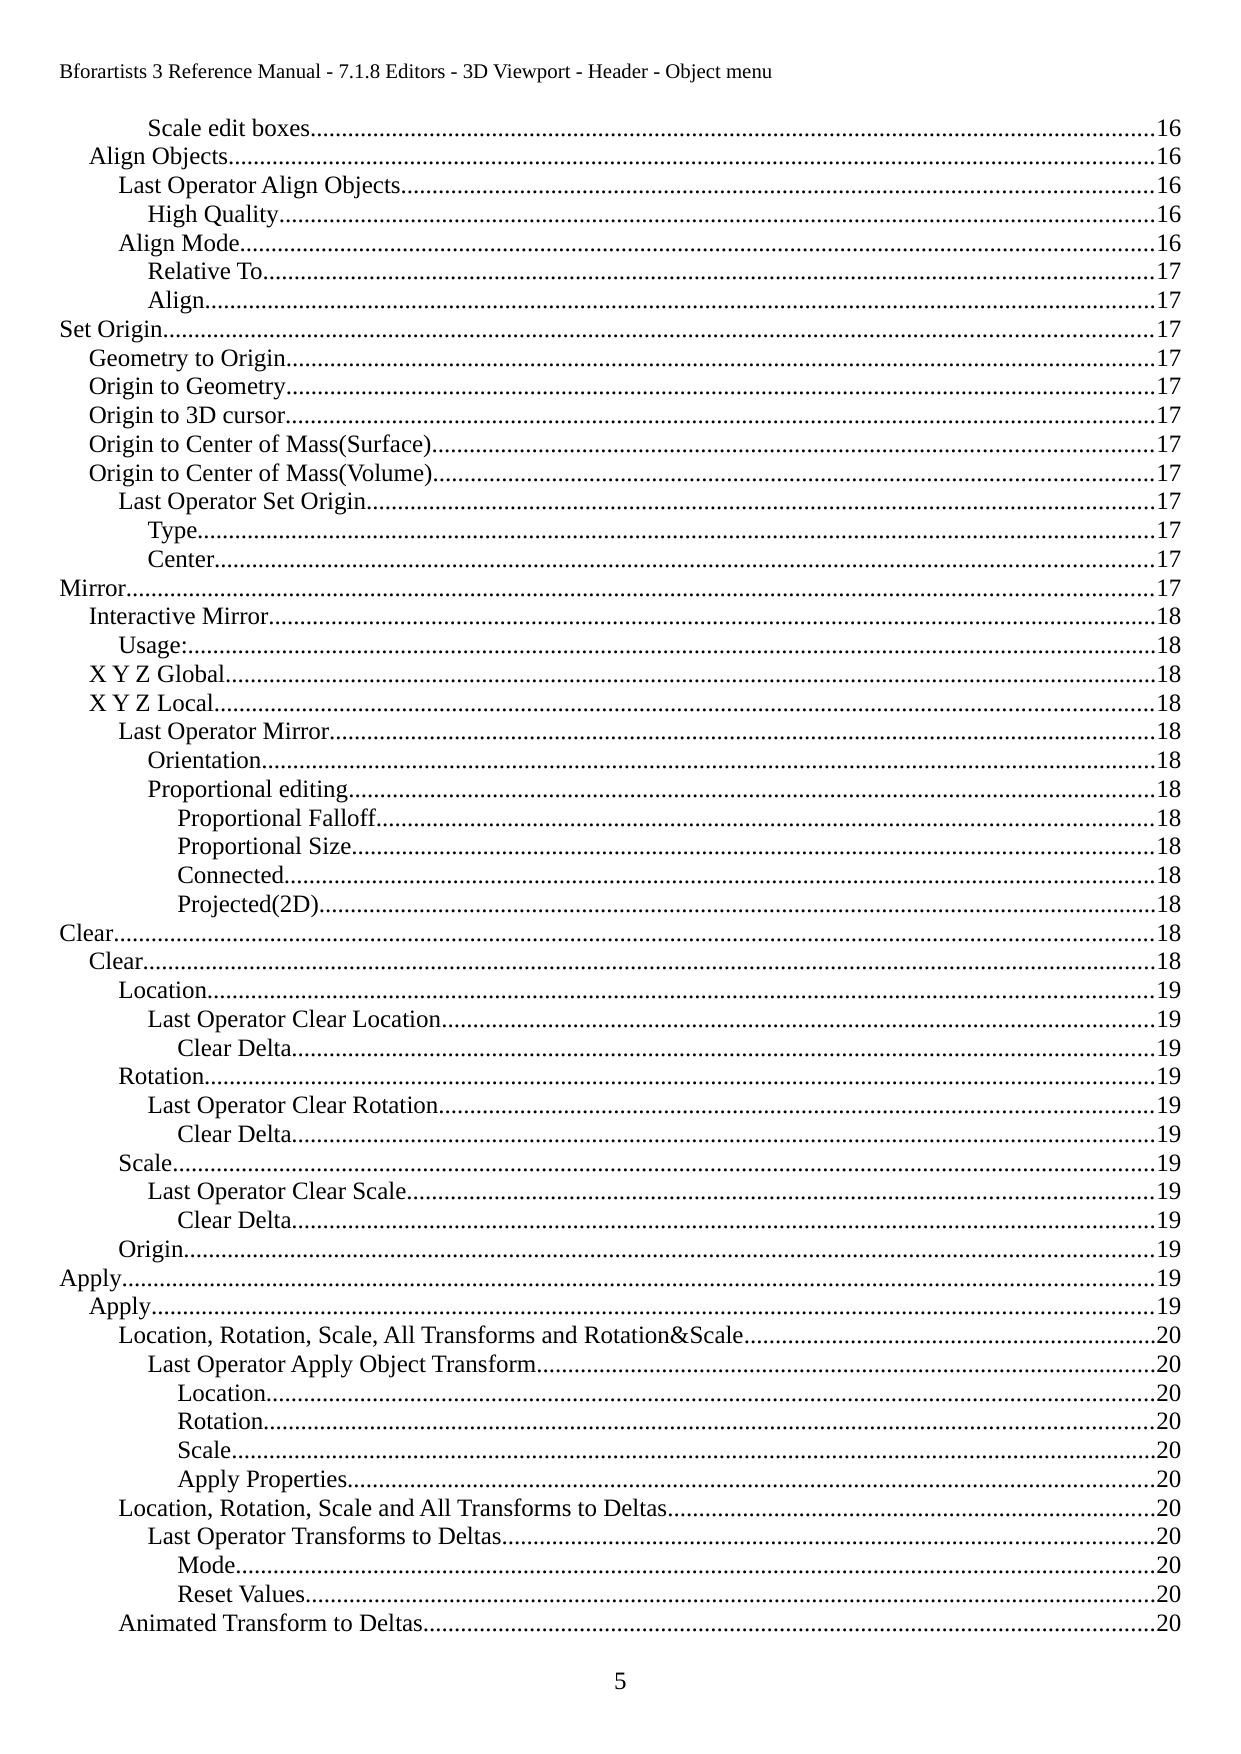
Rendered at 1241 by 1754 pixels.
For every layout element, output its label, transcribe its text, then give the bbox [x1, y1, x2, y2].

text High Quality 16 [147, 199, 1181, 228]
text Type 17 [147, 515, 1181, 544]
text Apply 19 [59, 1263, 1181, 1291]
text Last Operator Clear Rotation 19 [147, 1090, 1181, 1119]
text Clear 18 [88, 946, 1181, 975]
text Clear Delta 19 [177, 1205, 1181, 1234]
text Center 17 [147, 544, 1181, 573]
text Scale edit boxes 16 [147, 113, 1181, 141]
text Set Origin 17 [59, 314, 1181, 343]
text Origin 19 [118, 1234, 1181, 1263]
text Rotation 20 [177, 1406, 1181, 1435]
text Proportional Falloff 18 [177, 803, 1181, 831]
text Location 19 [118, 975, 1181, 1004]
text Geometry to Origin 17 [88, 343, 1181, 371]
text Mode 20 [177, 1550, 1181, 1579]
text Orientation 18 [147, 745, 1181, 774]
text Apply 19 [88, 1291, 1181, 1320]
text Proportional Size 18 [177, 831, 1181, 860]
text Usage: 18 [118, 630, 1181, 659]
text Last Operator Set Origin 17 [118, 486, 1181, 515]
text Interactive Mirror 18 [88, 601, 1181, 630]
text Location, Rotation, Scale, All Transforms and Rotation&Scale 20 [118, 1320, 1181, 1349]
text Proportional editing 18 [147, 774, 1181, 803]
text Clear 18 [59, 918, 1181, 946]
text Origin to Geometry 17 [88, 371, 1181, 400]
text Last Operator Transforms to Deltas 20 [147, 1521, 1181, 1550]
text X Y Z Global 18 [88, 659, 1181, 688]
text Origin to Center of Mass(Surface) 17 [88, 429, 1181, 458]
text Scale 19 [118, 1148, 1181, 1176]
text Projected(2D) 18 [177, 889, 1181, 918]
text Last Operator Clear Location 19 [147, 1004, 1181, 1033]
text Location, Rotation, Scale and All Transforms to Deltas 20 [118, 1493, 1181, 1521]
text Mirror 17 [59, 573, 1181, 601]
text Reset Values 20 [177, 1579, 1181, 1608]
text Scale 20 [177, 1435, 1181, 1464]
text X Y Z Local 18 [88, 688, 1181, 716]
text Align 17 [147, 285, 1181, 314]
text Align Objects 16 [88, 141, 1181, 170]
text Rotation 19 [118, 1061, 1181, 1090]
text Relative To 17 [147, 256, 1181, 285]
text Apply Properties 20 [177, 1464, 1181, 1493]
text Last Operator Clear Scale 19 [147, 1176, 1181, 1205]
text Animated Transform to Deltas 20 [118, 1608, 1181, 1636]
text Last Operator Mirror 18 [118, 716, 1181, 745]
text Last Operator Apply Object Transform. 20 [147, 1349, 1181, 1378]
text Origin to 3D cursor 17 [88, 400, 1181, 429]
text Clear Delta 19 [177, 1119, 1181, 1148]
text Align Mode 16 [118, 228, 1181, 256]
text Origin to Center of Mass(Volume) 17 [88, 458, 1181, 486]
text Last Operator Align Objects 16 [118, 170, 1181, 199]
text Clear Delta 19 [177, 1033, 1181, 1061]
text Connected 18 [177, 860, 1181, 889]
text Location 20 [177, 1378, 1181, 1406]
